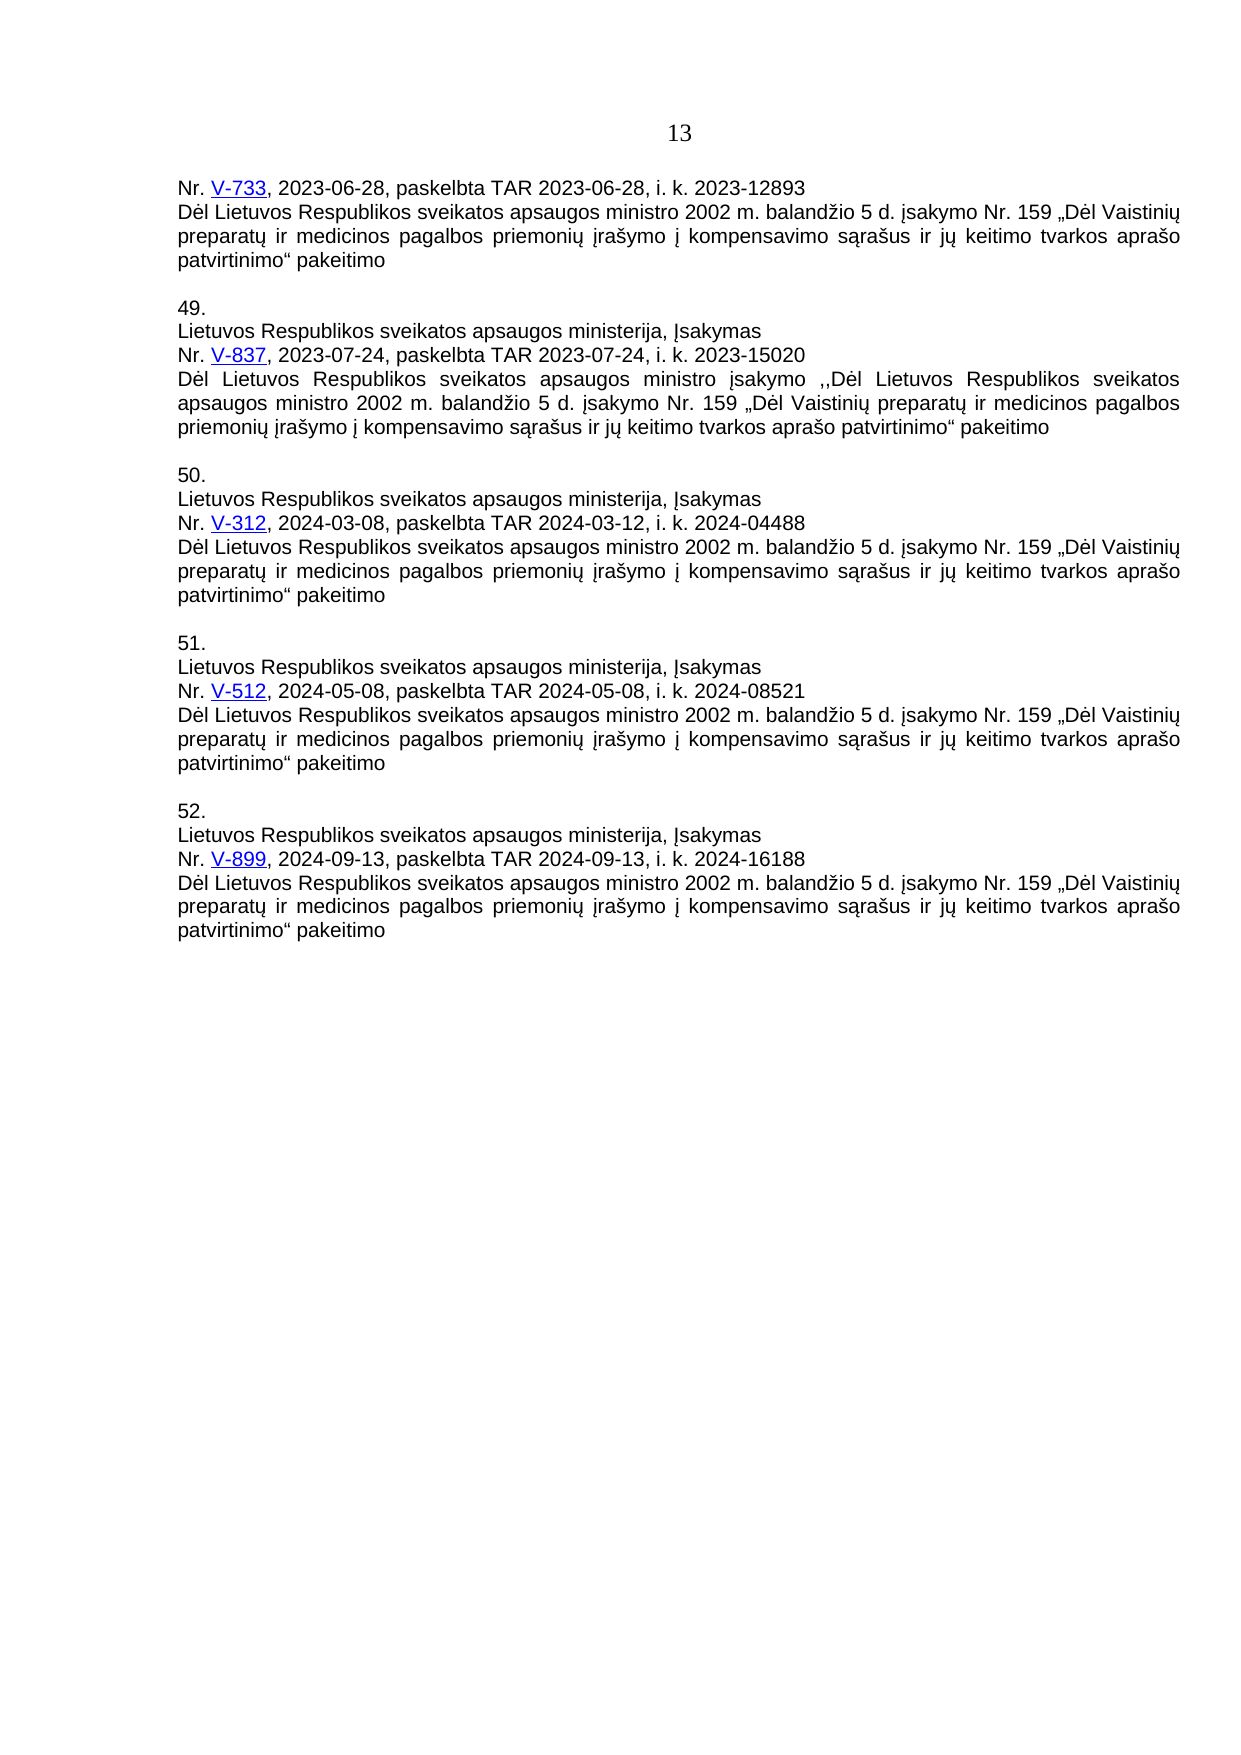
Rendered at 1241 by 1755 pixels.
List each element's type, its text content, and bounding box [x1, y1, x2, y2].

text 49. [177, 295, 1181, 319]
text Nr. V-512, 2024-05-08, paskelbta TAR 2024-05-08, i. k. 2024-08521 [177, 679, 1181, 703]
text Dėl Lietuvos Respublikos sveikatos apsaugos ministro 2002 m. balandžio 5 d. įsakymo Nr. 159 „Dėl Vaistinių preparatų ir medicinos pagalbos priemonių įrašymo į kompensavimo sąrašus ir jų keitimo tvarkos aprašo patvirtinimo“ pakeitimo [177, 703, 1181, 774]
text Lietuvos Respublikos sveikatos apsaugos ministerija, Įsakymas [177, 487, 1181, 511]
text Dėl Lietuvos Respublikos sveikatos apsaugos ministro įsakymo ,,Dėl Lietuvos Respublikos sveikatos apsaugos ministro 2002 m. balandžio 5 d. įsakymo Nr. 159 „Dėl Vaistinių preparatų ir medicinos pagalbos priemonių įrašymo į kompensavimo sąrašus ir jų keitimo tvarkos aprašo patvirtinimo“ pakeitimo [177, 367, 1181, 439]
text 50. [177, 463, 1181, 487]
text 52. [177, 798, 1181, 822]
text Dėl Lietuvos Respublikos sveikatos apsaugos ministro 2002 m. balandžio 5 d. įsakymo Nr. 159 „Dėl Vaistinių preparatų ir medicinos pagalbos priemonių įrašymo į kompensavimo sąrašus ir jų keitimo tvarkos aprašo patvirtinimo“ pakeitimo [177, 870, 1181, 942]
text Nr. V-733, 2023-06-28, paskelbta TAR 2023-06-28, i. k. 2023-12893 [177, 176, 1181, 199]
text Dėl Lietuvos Respublikos sveikatos apsaugos ministro 2002 m. balandžio 5 d. įsakymo Nr. 159 „Dėl Vaistinių preparatų ir medicinos pagalbos priemonių įrašymo į kompensavimo sąrašus ir jų keitimo tvarkos aprašo patvirtinimo“ pakeitimo [177, 199, 1181, 271]
text Nr. V-899, 2024-09-13, paskelbta TAR 2024-09-13, i. k. 2024-16188 [177, 846, 1181, 870]
text Nr. V-312, 2024-03-08, paskelbta TAR 2024-03-12, i. k. 2024-04488 [177, 511, 1181, 535]
text Lietuvos Respublikos sveikatos apsaugos ministerija, Įsakymas [177, 822, 1181, 846]
text Nr. V-837, 2023-07-24, paskelbta TAR 2023-07-24, i. k. 2023-15020 [177, 343, 1181, 367]
text Lietuvos Respublikos sveikatos apsaugos ministerija, Įsakymas [177, 655, 1181, 679]
text Dėl Lietuvos Respublikos sveikatos apsaugos ministro 2002 m. balandžio 5 d. įsakymo Nr. 159 „Dėl Vaistinių preparatų ir medicinos pagalbos priemonių įrašymo į kompensavimo sąrašus ir jų keitimo tvarkos aprašo patvirtinimo“ pakeitimo [177, 535, 1181, 607]
text Lietuvos Respublikos sveikatos apsaugos ministerija, Įsakymas [177, 319, 1181, 343]
text 51. [177, 631, 1181, 655]
